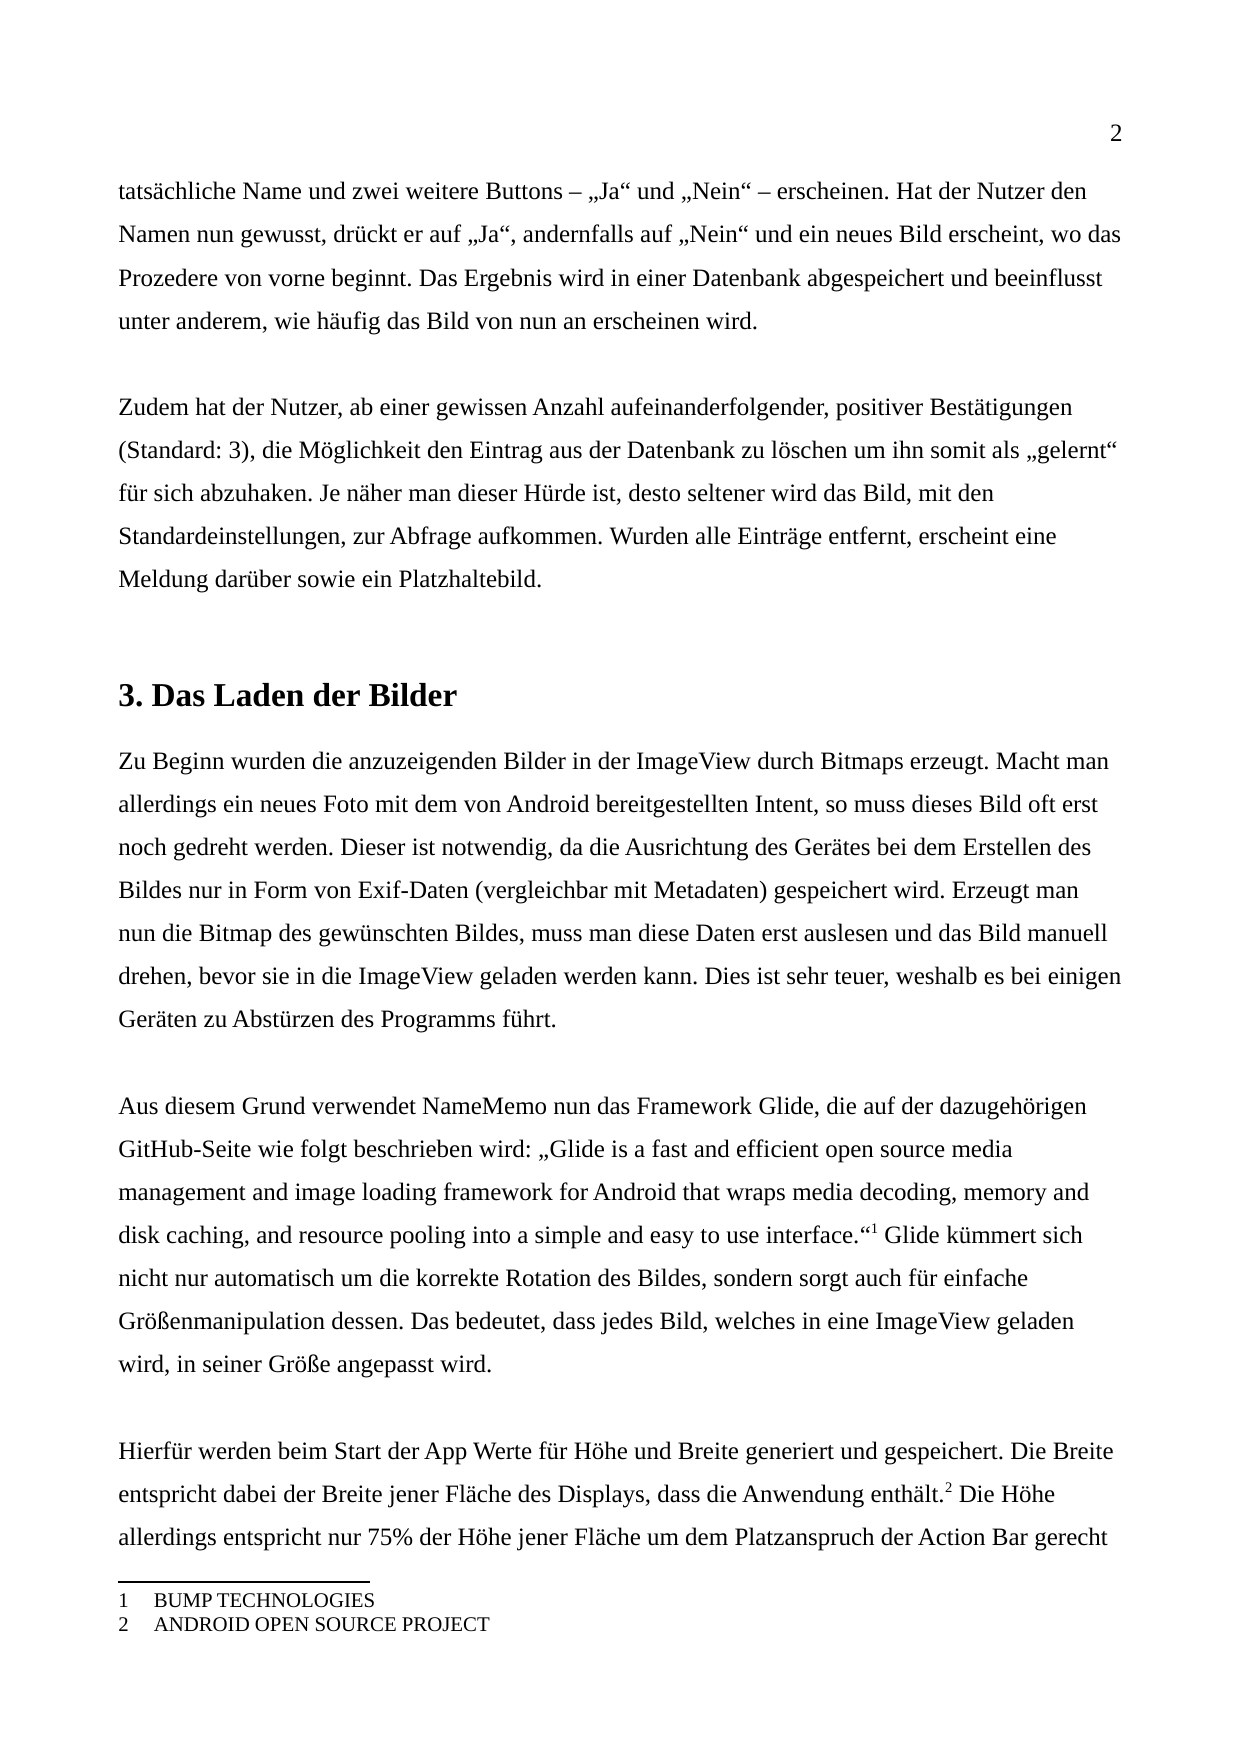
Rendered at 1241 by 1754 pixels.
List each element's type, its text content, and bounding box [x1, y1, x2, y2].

text Aus diesem Grund verwendet NameMemo nun das Framework Glide, die auf der dazugehörigen GitHub-Seite wie folgt beschrieben wird: „Glide is a fast and efficient open source media management and image loading framework for Android that wraps media decoding, memory and disk caching, and resource pooling into a simple and easy to use interface.“ Glide kümmert sich nicht nur automatisch um die korrekte Rotation des Bildes, sondern sorgt auch für einfache Größenmanipulation dessen. Das bedeutet, dass jedes Bild, welches in eine ImageView geladen wird, in seiner Größe angepasst wird. [118, 1091, 1122, 1378]
text Zudem hat der Nutzer, ab einer gewissen Anzahl aufeinanderfolgender, positiver Bestätigungen (Standard: 3), die Möglichkeit den Eintrag aus der Datenbank zu löschen um ihn somit als „gelernt“ für sich abzuhaken. Je näher man dieser Hürde ist, desto seltener wird das Bild, mit den Standardeinstellungen, zur Abfrage aufkommen. Wurden alle Einträge entfernt, erscheint eine Meldung darüber sowie ein Platzhaltebild. [118, 392, 1122, 593]
text Zu Beginn wurden die anzuzeigenden Bilder in der ImageView durch Bitmaps erzeugt. Macht man allerdings ein neues Foto mit dem von Android bereitgestellten Intent, so muss dieses Bild oft erst noch gedreht werden. Dieser ist notwendig, da die Ausrichtung des Gerätes bei dem Erstellen des Bildes nur in Form von Exif-Daten (vergleichbar mit Metadaten) gespeichert wird. Erzeugt man nun die Bitmap des gewünschten Bildes, muss man diese Daten erst auslesen und das Bild manuell drehen, bevor sie in die ImageView geladen werden kann. Dies ist sehr teuer, weshalb es bei einigen Geräten zu Abstürzen des Programms führt. [118, 746, 1122, 1033]
text Hierfür werden beim Start der App Werte für Höhe und Breite generiert und gespeichert. Die Breite entspricht dabei der Breite jener Fläche des Displays, dass die Anwendung enthält. Die Höhe allerdings entspricht nur 75% der Höhe jener Fläche um dem Platzanspruch der Action Bar gerecht [118, 1436, 1122, 1551]
text tatsächliche Name und zwei weitere Buttons – „Ja“ und „Nein“ – erscheinen. Hat der Nutzer den Namen nun gewusst, drückt er auf „Ja“, andernfalls auf „Nein“ und ein neues Bild erscheint, wo das Prozedere von vorne beginnt. Das Ergebnis wird in einer Datenbank abgespeichert und beeinflusst unter anderem, wie häufig das Bild von nun an erscheinen wird. [118, 176, 1122, 334]
text BUMP TECHNOLOGIES [118, 1588, 1122, 1612]
subtitle 3. Das Laden der Bilder [118, 676, 1122, 714]
text ANDROID OPEN SOURCE PROJECT [118, 1612, 1122, 1636]
